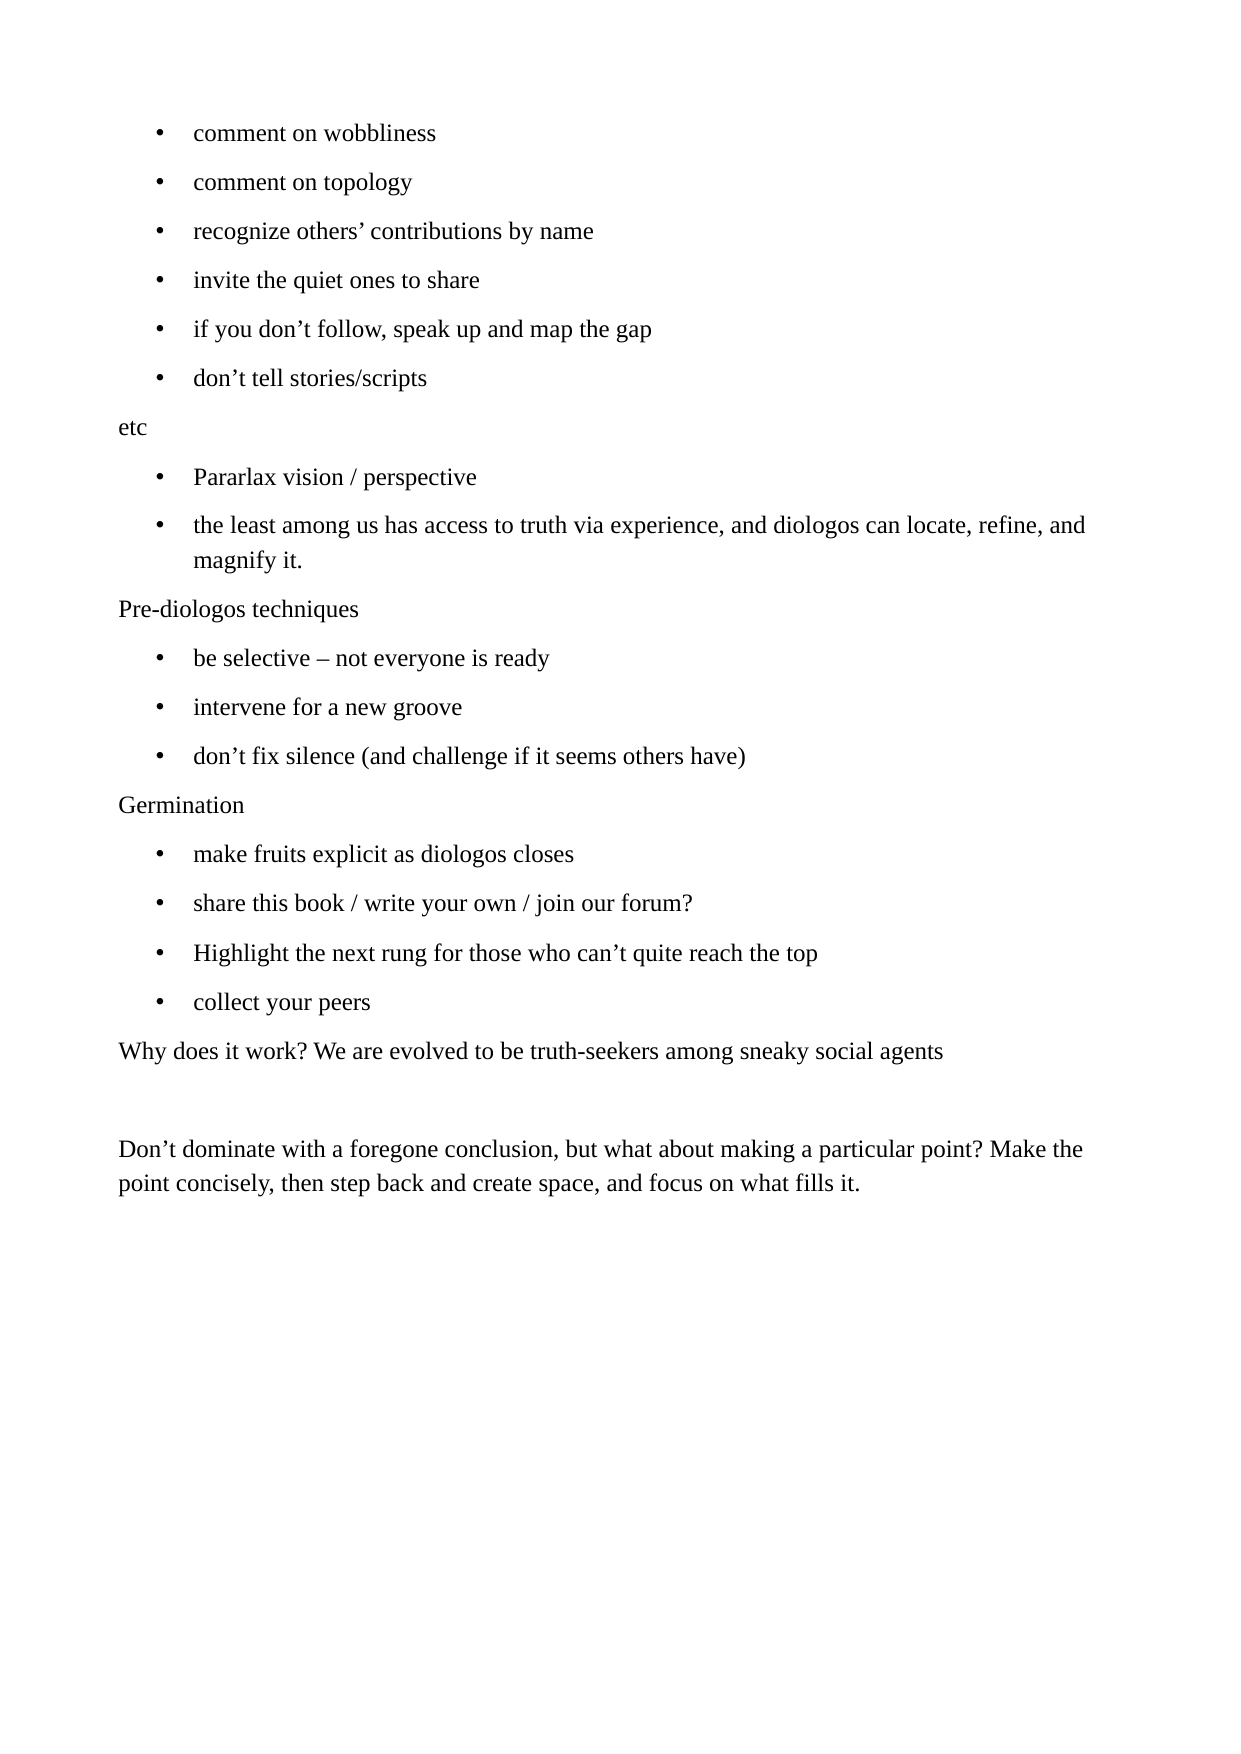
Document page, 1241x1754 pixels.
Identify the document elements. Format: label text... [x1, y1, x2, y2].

list intervene for a new groove [156, 692, 1122, 721]
list the least among us has access to truth via experience, and diologos can locate, refine, and magnify it. [156, 511, 1122, 574]
list make fruits explicit as diologos closes [156, 839, 1122, 868]
list be selective – not everyone is ready [156, 643, 1122, 672]
text Don’t dominate with a foregone conclusion, but what about making a particular point? Make the point concisely, then step back and create space, and focus on what fills it. [118, 1134, 1122, 1197]
list don’t fix silence (and challenge if it seems others have) [156, 741, 1122, 770]
list share this book / write your own / join our forum? [156, 888, 1122, 917]
text etc [118, 412, 1122, 441]
list Highlight the next rung for those who can’t quite reach the top [156, 938, 1122, 966]
text Pre-diologos techniques [118, 594, 1122, 623]
list Pararlax vision / perspective [156, 462, 1122, 490]
text Why does it work? We are evolved to be truth-seekers among sneaky social agents [118, 1036, 1122, 1064]
list recognize others’ contributions by name [156, 216, 1122, 245]
list don’t tell stories/scripts [156, 363, 1122, 392]
list comment on topology [156, 167, 1122, 196]
list collect your peers [156, 987, 1122, 1015]
list invite the quiet ones to share [156, 265, 1122, 294]
text Germination [118, 790, 1122, 819]
list comment on wobbliness [156, 118, 1122, 147]
list if you don’t follow, speak up and map the gap [156, 314, 1122, 343]
